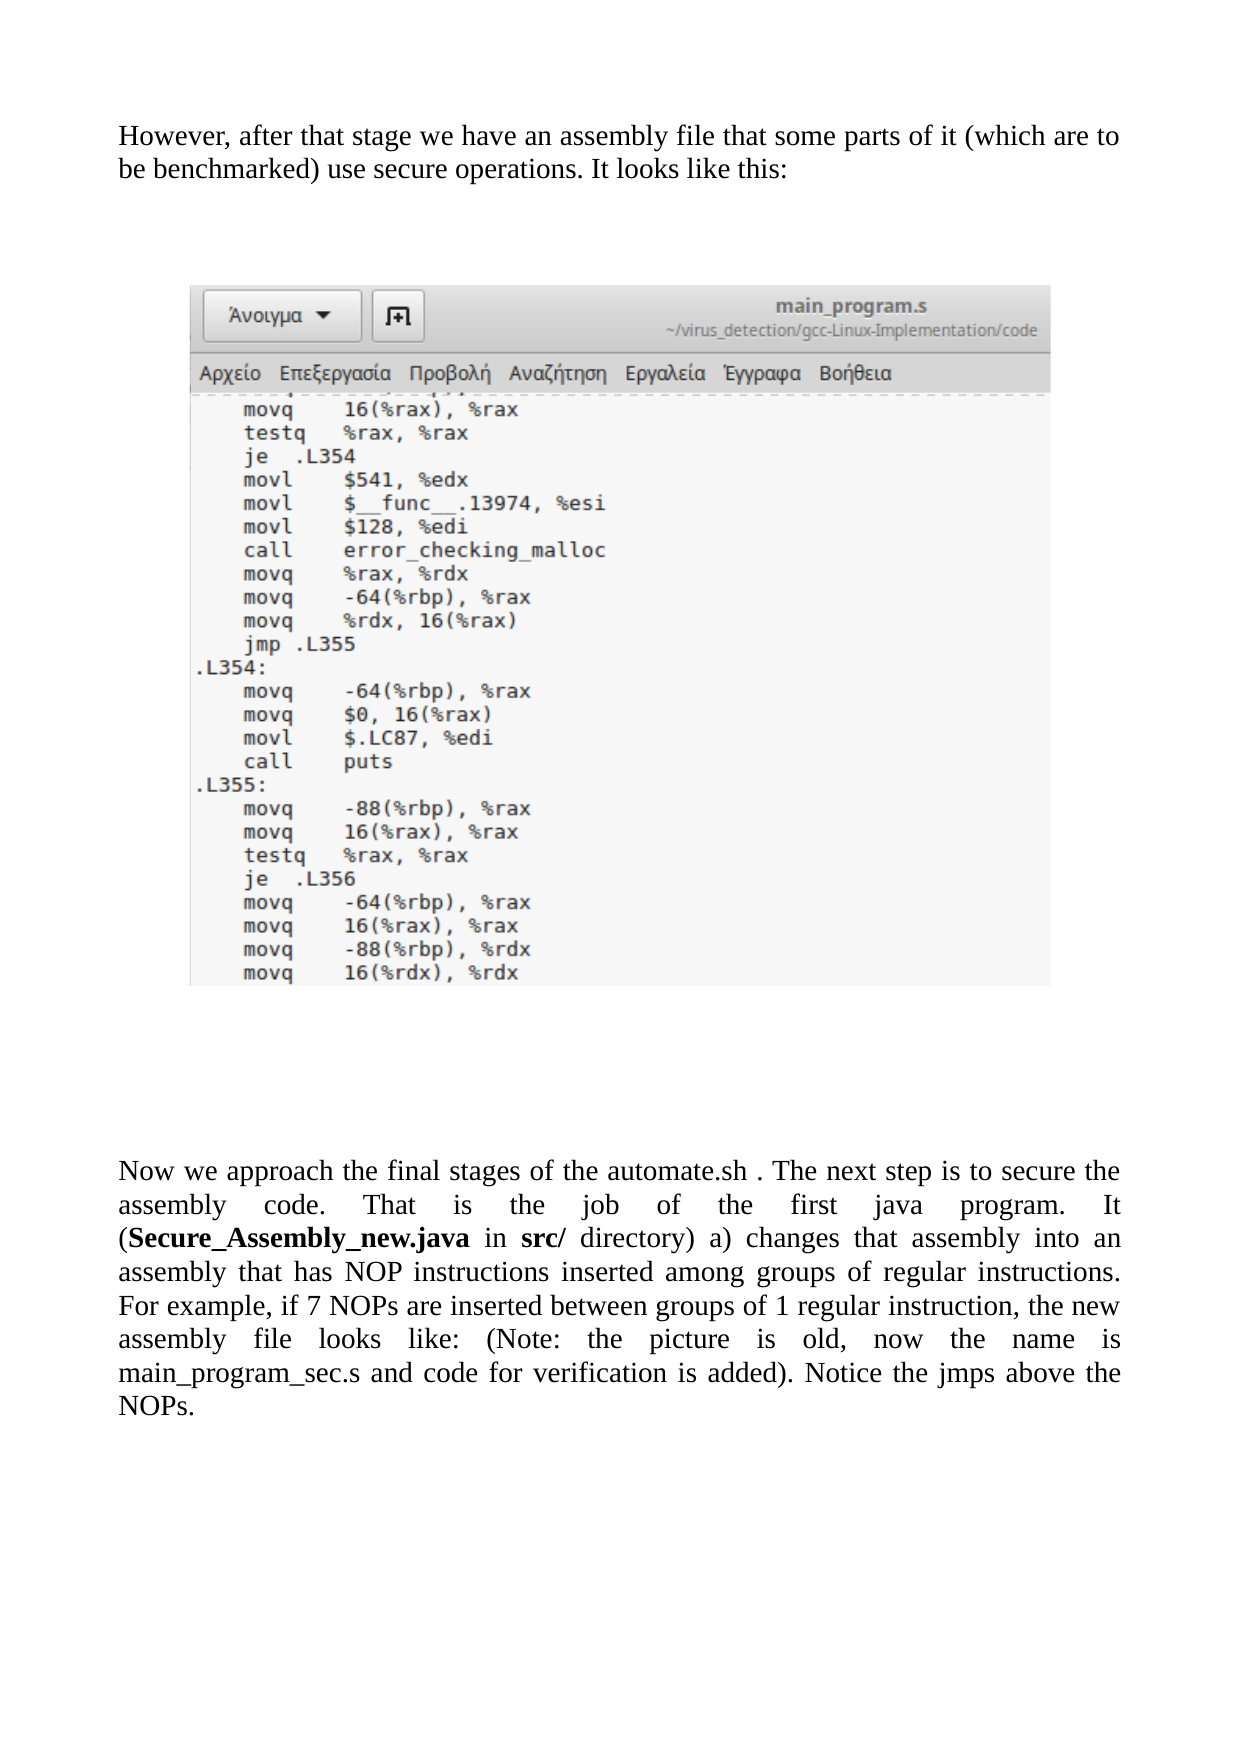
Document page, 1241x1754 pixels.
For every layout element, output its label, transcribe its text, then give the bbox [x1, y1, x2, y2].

picture [189, 285, 1051, 986]
text Now we approach the final stages of the automate.sh . The next step is to secure the assembly code. That is the job of the first java program. It (Secure_Assembly_new.java in src/ directory) a) changes that assembly into an assembly that has NOP instructions inserted among groups of regular instructions. For example, if 7 NOPs are inserted between groups of 1 regular instruction, the new assembly file looks like: (Note: the picture is old, now the name is main_program_sec.s and code for verification is added). Notice the jmps above the NOPs. [118, 1153, 1122, 1422]
text However, after that stage we have an assembly file that some parts of it (which are to be benchmarked) use secure operations. It looks like this: [118, 118, 1122, 185]
